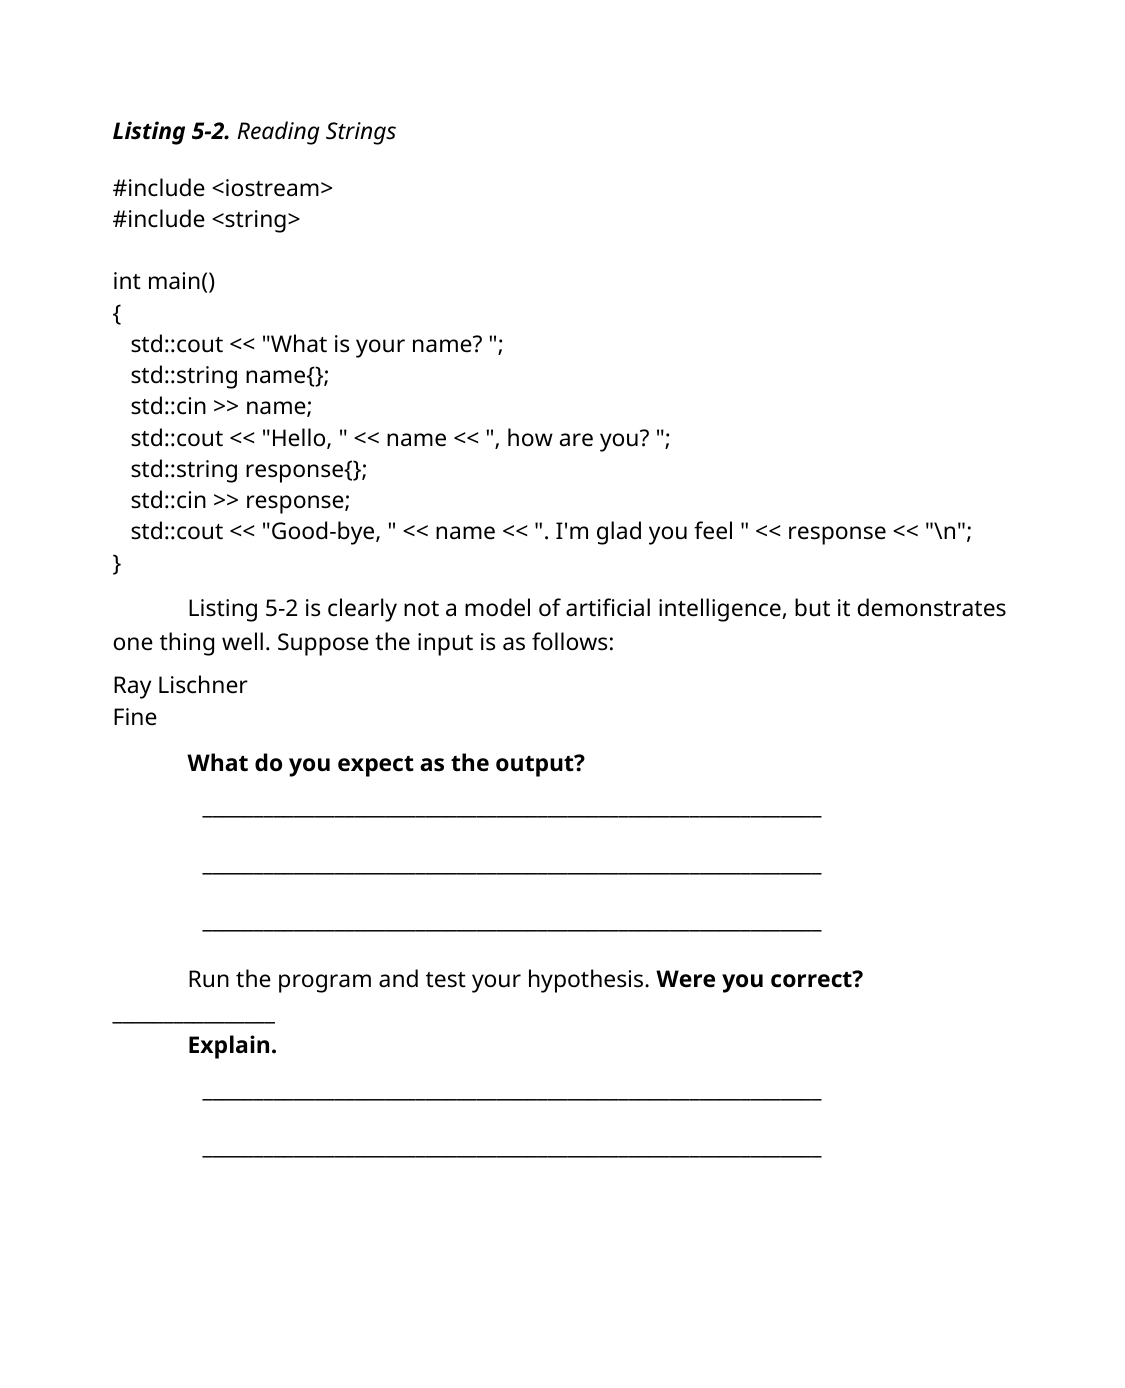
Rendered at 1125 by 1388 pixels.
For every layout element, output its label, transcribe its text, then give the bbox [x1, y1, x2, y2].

list _____________________________________________________________ [202, 847, 1012, 878]
text std::cout << "What is your name? "; [112, 328, 1012, 359]
list _____________________________________________________________ [202, 1130, 1012, 1161]
text } [112, 546, 1012, 578]
text Run the program and test your hypothesis. Were you correct? ________________ [112, 961, 1012, 1027]
text #include <string> [112, 203, 1012, 234]
text std::string name{}; [112, 359, 1012, 390]
text int main() [112, 265, 1012, 296]
text Fine [112, 701, 1012, 732]
text std::cout << "Hello, " << name << ", how are you? "; [112, 421, 1012, 453]
text What do you expect as the output? [112, 744, 1012, 778]
text Ray Lischner [112, 669, 1012, 701]
list _____________________________________________________________ [202, 790, 1012, 821]
text std::cin >> response; [112, 484, 1012, 515]
text Listing 5-2. Reading Strings [112, 115, 1012, 146]
text Listing 5-2 is clearly not a model of artificial intelligence, but it demonstrates one thing well. Suppose the input is as follows: [112, 590, 1012, 657]
list _____________________________________________________________ [202, 1073, 1012, 1104]
text #include <iostream> [112, 171, 1012, 203]
text Explain. [112, 1027, 1012, 1061]
list _____________________________________________________________ [202, 904, 1012, 935]
text std::string response{}; [112, 453, 1012, 484]
text std::cout << "Good-bye, " << name << ". I'm glad you feel " << response << "\n"; [112, 515, 1012, 546]
text std::cin >> name; [112, 390, 1012, 421]
text { [112, 296, 1012, 328]
